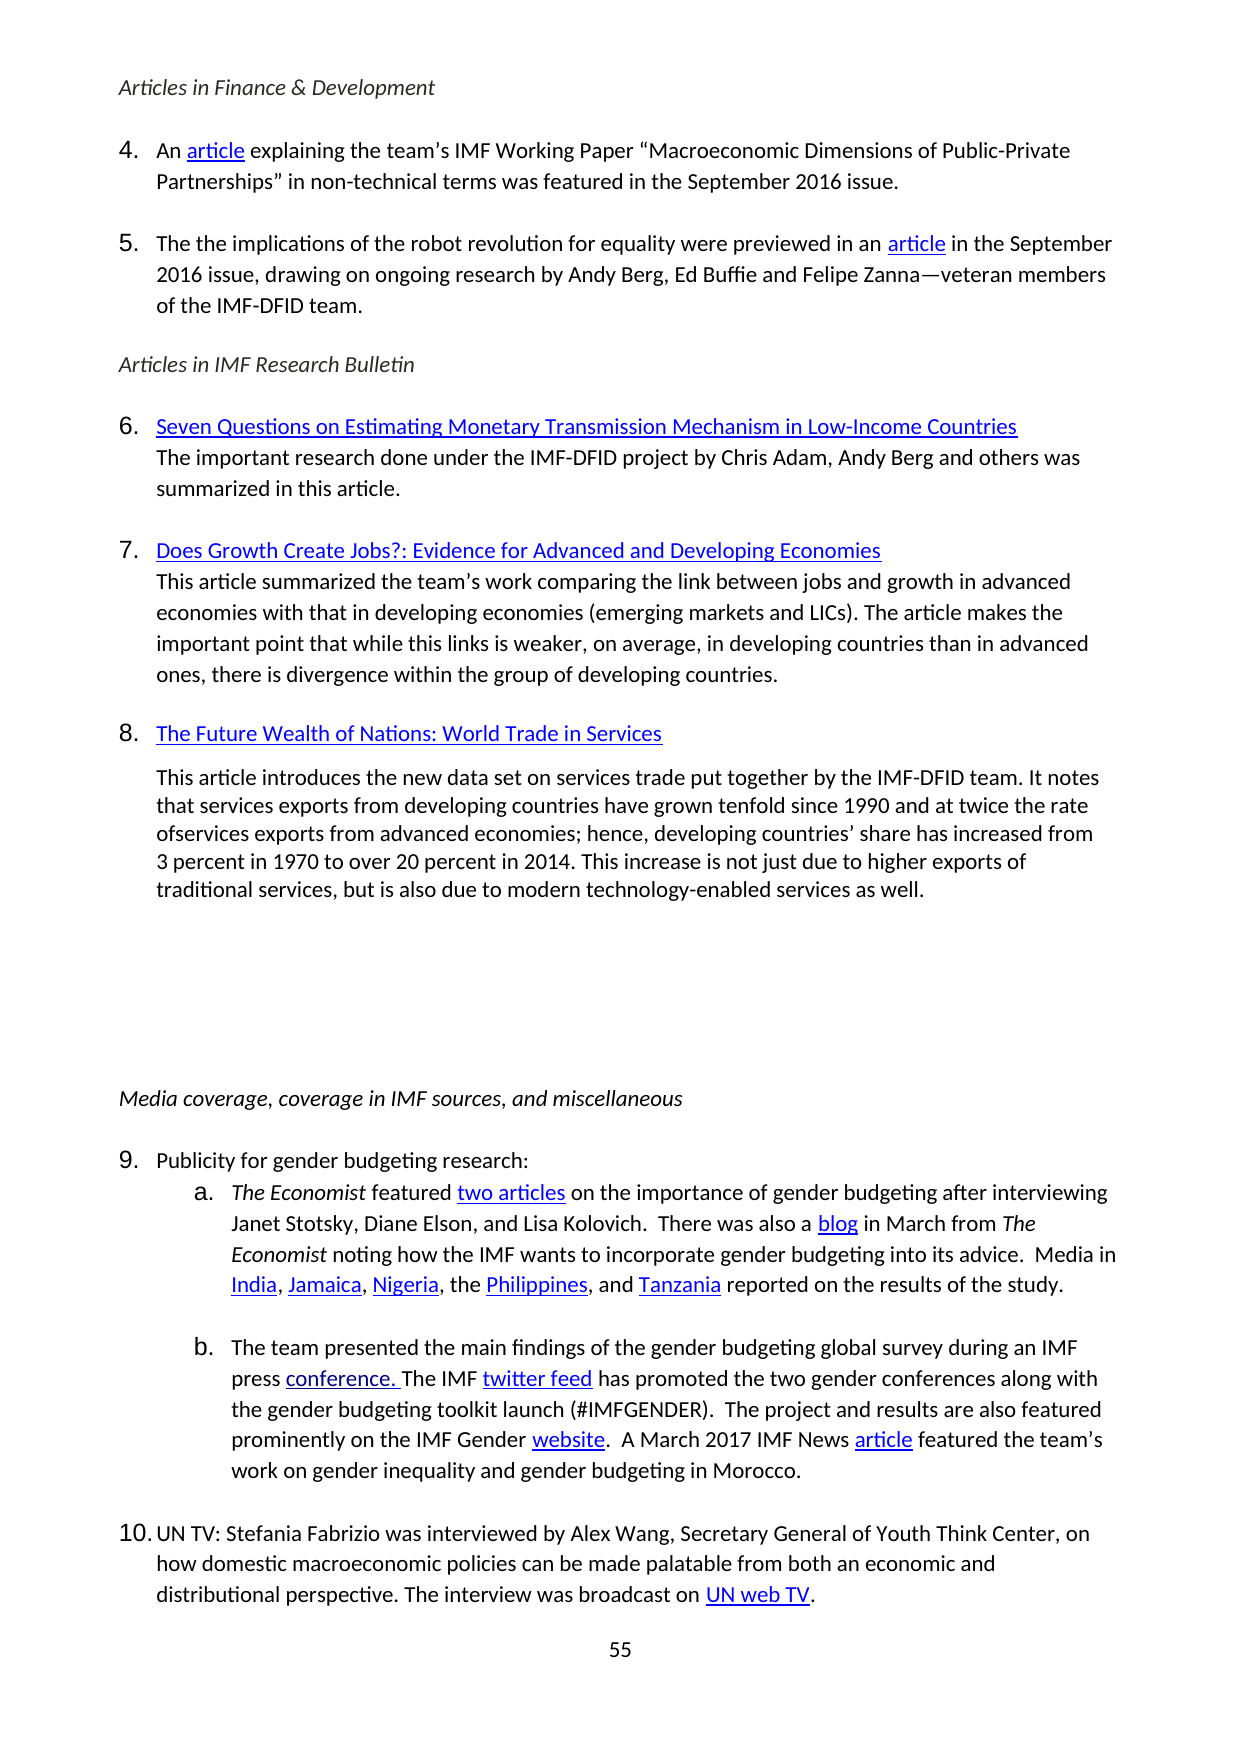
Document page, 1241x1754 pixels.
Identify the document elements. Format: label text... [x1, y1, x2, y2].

text Media coverage, coverage in IMF sources, and miscellaneous [118, 1084, 1122, 1112]
list The the implications of the robot revolution for equality were previewed in an article in the September 2016 issue, drawing on ongoing research by Andy Berg, Ed Buffie and Felipe Zanna—veteran members of the IMF-DFID team. [118, 228, 1122, 319]
list Seven Questions on Estimating Monetary Transmission Mechanism in Low-Income Countries [118, 411, 1122, 440]
list The Future Wealth of Nations: World Trade in Services [118, 718, 1122, 748]
list Publicity for gender budgeting research: [118, 1145, 1122, 1174]
list The Economist featured two articles on the importance of gender budgeting after interviewing Janet Stotsky, Diane Elson, and Lisa Kolovich. There was also a blog in March from The Economist noting how the IMF wants to incorporate gender budgeting into its advice. Media in India, Jamaica, Nigeria, the Philippines, and Tanzania reported on the results of the study. [193, 1177, 1122, 1299]
list UN TV: Stefania Fabrizio was interviewed by Alex Wang, Secretary General of Youth Think Center, on how domestic macroeconomic policies can be made palatable from both an economic and distributional perspective. The interview was broadcast on UN web TV. [118, 1518, 1122, 1608]
text This article introduces the new data set on services trade put together by the IMF-DFID team. It notes that services exports from developing countries have grown tenfold since 1990 and at twice the rate ofservices exports from advanced economies; hence, developing countries’ share has increased from 3 percent in 1970 to over 20 percent in 2014. This increase is not just due to higher exports of traditional services, but is also due to modern technology-enabled services as well. [156, 763, 1109, 903]
list The team presented the main findings of the gender budgeting global survey during an IMF press conference. The IMF twitter feed has promoted the two gender conferences along with the gender budgeting toolkit launch (#IMFGENDER). The project and results are also featured prominently on the IMF Gender website. A March 2017 IMF News article featured the team’s work on gender inequality and gender budgeting in Morocco. [193, 1332, 1122, 1484]
list An article explaining the team’s IMF Working Paper “Macroeconomic Dimensions of Public-Private Partnerships” in non-technical terms was featured in the September 2016 issue. [118, 135, 1122, 195]
text Articles in IMF Research Bulletin [118, 350, 1122, 378]
text The important research done under the IMF-DFID project by Chris Adam, Andy Berg and others was summarized in this article. [156, 443, 1122, 502]
text Articles in Finance & Development [118, 73, 1122, 102]
text This article summarized the team’s work comparing the link between jobs and growth in advanced economies with that in developing economies (emerging markets and LICs). The article makes the important point that while this links is weaker, on average, in developing countries than in advanced ones, there is divergence within the group of developing countries. [156, 567, 1122, 688]
list Does Growth Create Jobs?: Evidence for Advanced and Developing Economies [118, 535, 1122, 564]
